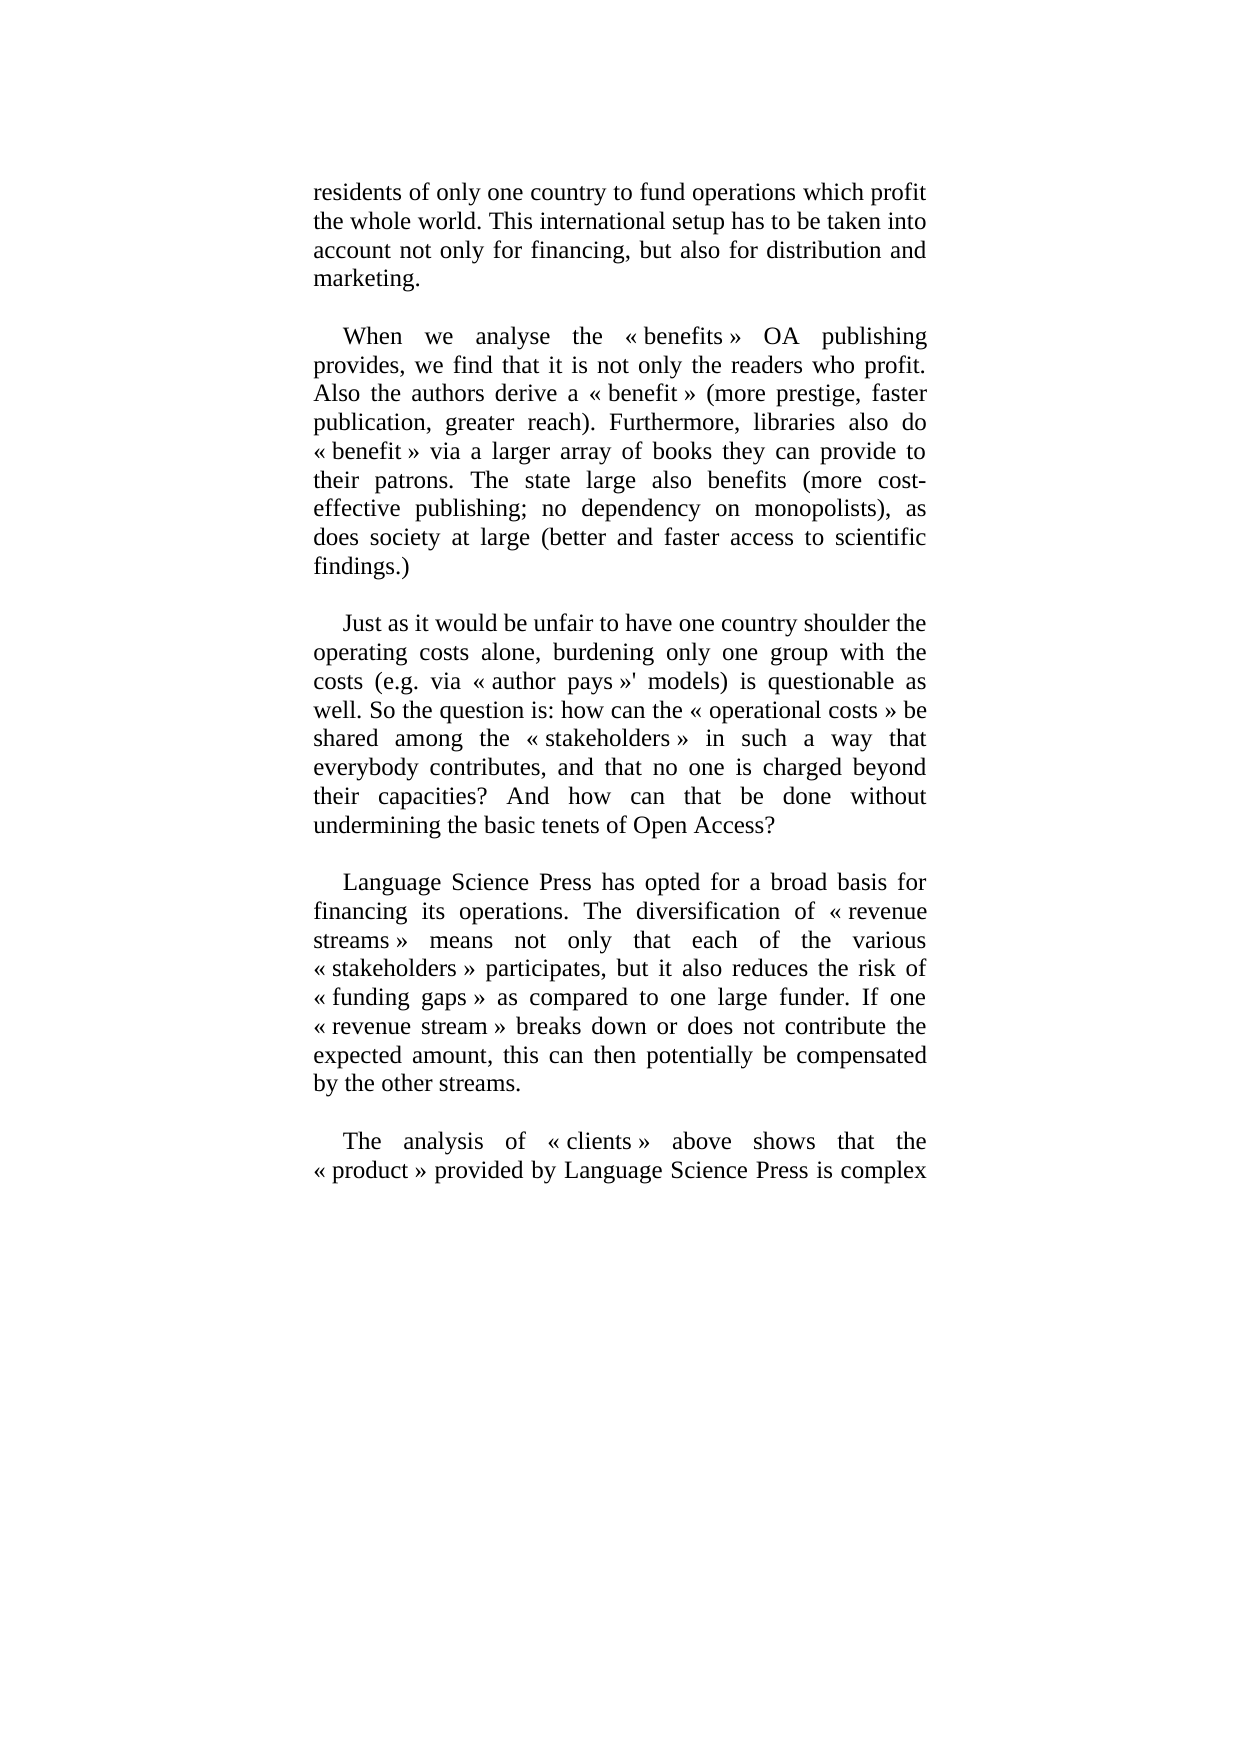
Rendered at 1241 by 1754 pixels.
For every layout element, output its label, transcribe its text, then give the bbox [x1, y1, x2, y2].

text When we analyse the « benefits » OA publishing provides, we find that it is not only the readers who profit. Also the authors derive a « benefit » (more prestige, faster publication, greater reach). Furthermore, libraries also do « benefit » via a larger array of books they can provide to their patrons. The state large also benefits (more cost-effective publishing; no dependency on monopolists), as does society at large (better and faster access to scientific findings.) [313, 321, 927, 580]
text The analysis of « clients » above shows that the « product » provided by Language Science Press is complex [313, 1126, 927, 1183]
text residents of only one country to fund operations which profit the whole world. This international setup has to be taken into account not only for financing, but also for distribution and marketing. [313, 177, 927, 292]
text Language Science Press has opted for a broad basis for financing its operations. The diversification of « revenue streams » means not only that each of the various « stakeholders » participates, but it also reduces the risk of « funding gaps » as compared to one large funder. If one « revenue stream » breaks down or does not contribute the expected amount, this can then potentially be compensated by the other streams. [313, 867, 927, 1097]
text Just as it would be unfair to have one country shoulder the operating costs alone, burdening only one group with the costs (e.g. via « author pays »' models) is questionable as well. So the question is: how can the « operational costs » be shared among the « stakeholders » in such a way that everybody contributes, and that no one is charged beyond their capacities? And how can that be done without undermining the basic tenets of Open Access? [313, 608, 927, 838]
